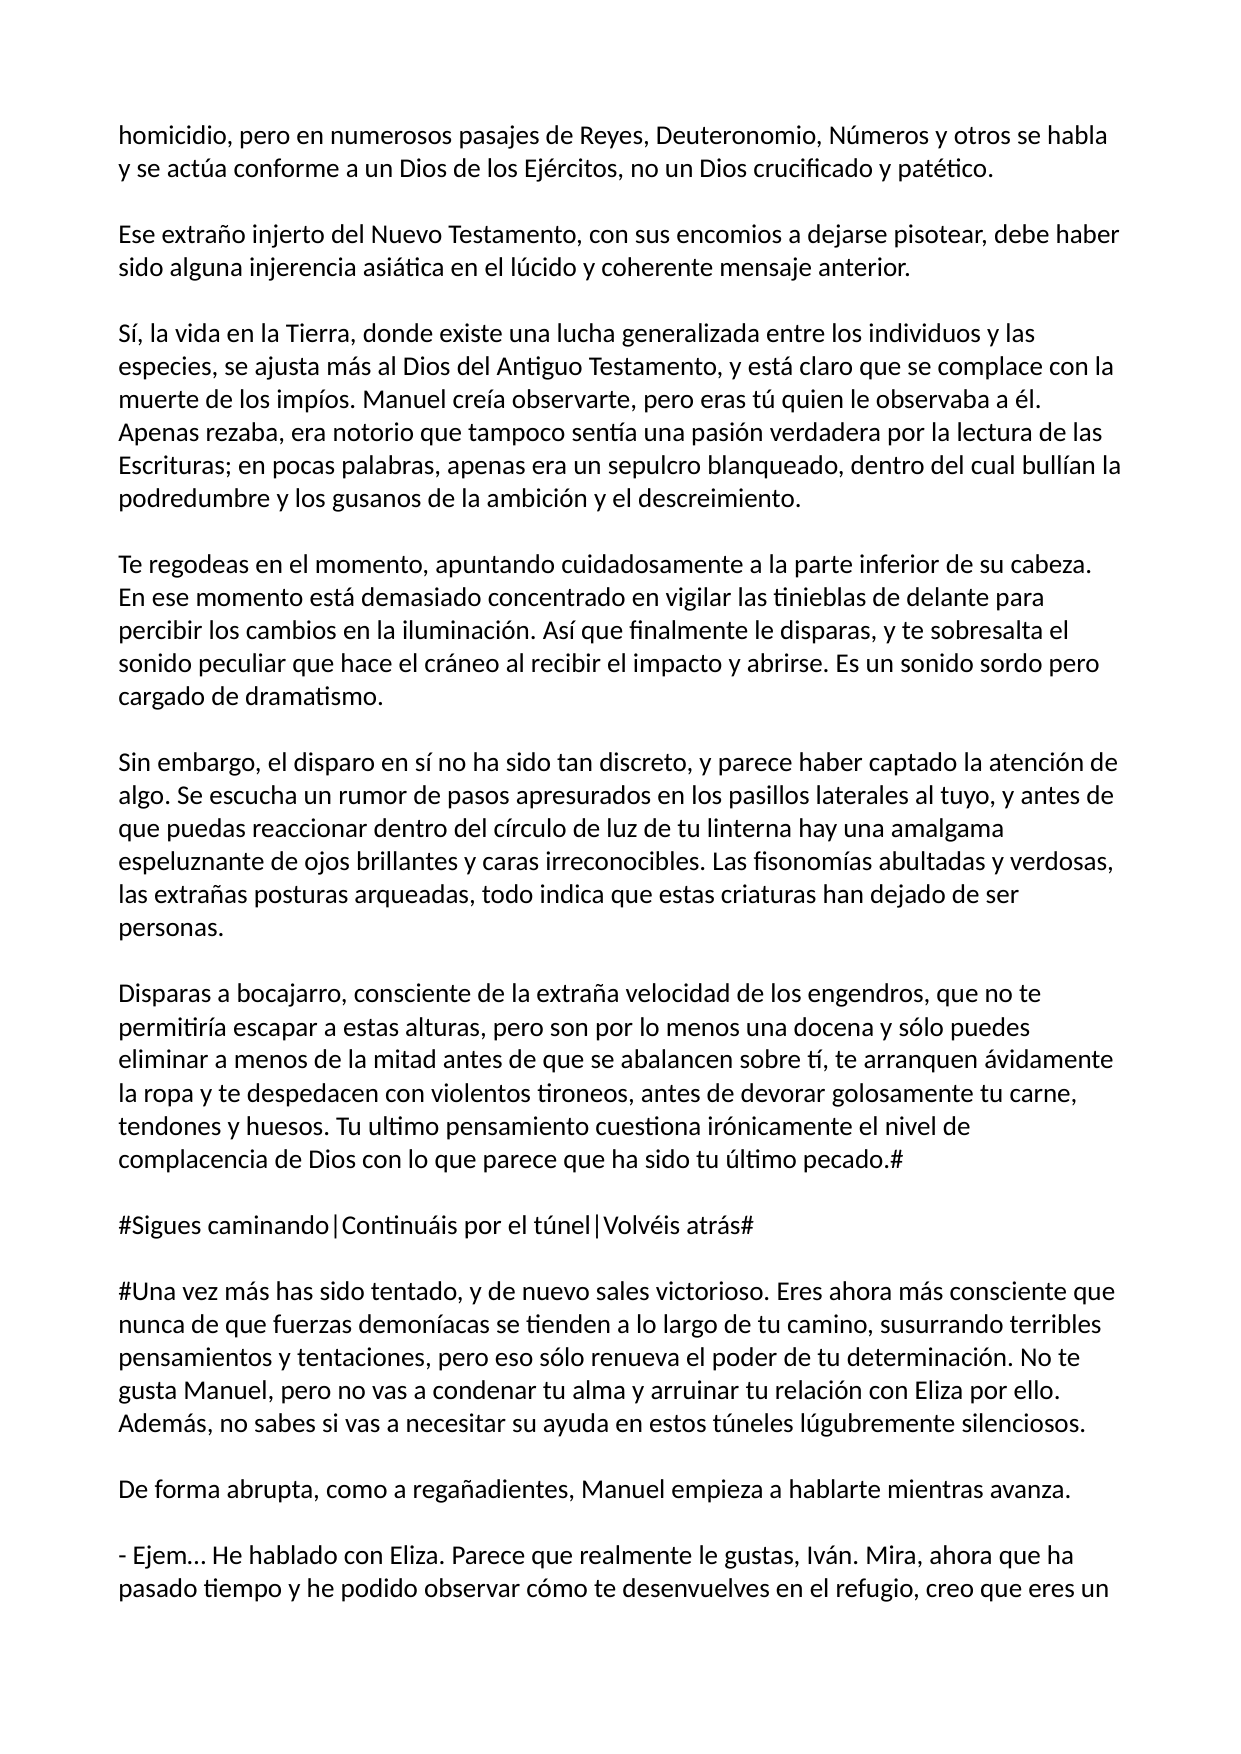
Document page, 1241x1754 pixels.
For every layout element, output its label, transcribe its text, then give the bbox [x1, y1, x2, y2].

text Ese extraño injerto del Nuevo Testamento, con sus encomios a dejarse pisotear, debe haber sido alguna injerencia asiática en el lúcido y coherente mensaje anterior. [118, 217, 1122, 283]
text Te regodeas en el momento, apuntando cuidadosamente a la parte inferior de su cabeza. En ese momento está demasiado concentrado en vigilar las tinieblas de delante para percibir los cambios en la iluminación. Así que finalmente le disparas, y te sobresalta el sonido peculiar que hace el cráneo al recibir el impacto y abrirse. Es un sonido sordo pero cargado de dramatismo. [118, 547, 1122, 712]
text Sin embargo, el disparo en sí no ha sido tan discreto, y parece haber captado la atención de algo. Se escucha un rumor de pasos apresurados en los pasillos laterales al tuyo, y antes de que puedas reaccionar dentro del círculo de luz de tu linterna hay una amalgama espeluznante de ojos brillantes y caras irreconocibles. Las fisonomías abultadas y verdosas, las extrañas posturas arqueadas, todo indica que estas criaturas han dejado de ser personas. [118, 746, 1122, 944]
text #Sigues caminando|Continuáis por el túnel|Volvéis atrás# [118, 1208, 1122, 1241]
text - Ejem… He hablado con Eliza. Parece que realmente le gustas, Iván. Mira, ahora que ha pasado tiempo y he podido observar cómo te desenvuelves en el refugio, creo que eres un [118, 1538, 1122, 1604]
text #Una vez más has sido tentado, y de nuevo sales victorioso. Eres ahora más consciente que nunca de que fuerzas demoníacas se tienden a lo largo de tu camino, susurrando terribles pensamientos y tentaciones, pero eso sólo renueva el poder de tu determinación. No te gusta Manuel, pero no vas a condenar tu alma y arruinar tu relación con Eliza por ello. Además, no sabes si vas a necesitar su ayuda en estos túneles lúgubremente silenciosos. [118, 1274, 1122, 1439]
text homicidio, pero en numerosos pasajes de Reyes, Deuteronomio, Números y otros se habla y se actúa conforme a un Dios de los Ejércitos, no un Dios crucificado y patético. [118, 118, 1122, 184]
text Disparas a bocajarro, consciente de la extraña velocidad de los engendros, que no te permitiría escapar a estas alturas, pero son por lo menos una docena y sólo puedes eliminar a menos de la mitad antes de que se abalancen sobre tí, te arranquen ávidamente la ropa y te despedacen con violentos tironeos, antes de devorar golosamente tu carne, tendones y huesos. Tu ultimo pensamiento cuestiona irónicamente el nivel de complacencia de Dios con lo que parece que ha sido tu último pecado.# [118, 977, 1122, 1175]
text De forma abrupta, como a regañadientes, Manuel empieza a hablarte mientras avanza. [118, 1472, 1122, 1505]
text Sí, la vida en la Tierra, donde existe una lucha generalizada entre los individuos y las especies, se ajusta más al Dios del Antiguo Testamento, y está claro que se complace con la muerte de los impíos. Manuel creía observarte, pero eras tú quien le observaba a él. Apenas rezaba, era notorio que tampoco sentía una pasión verdadera por la lectura de las Escrituras; en pocas palabras, apenas era un sepulcro blanqueado, dentro del cual bullían la podredumbre y los gusanos de la ambición y el descreimiento. [118, 316, 1122, 514]
